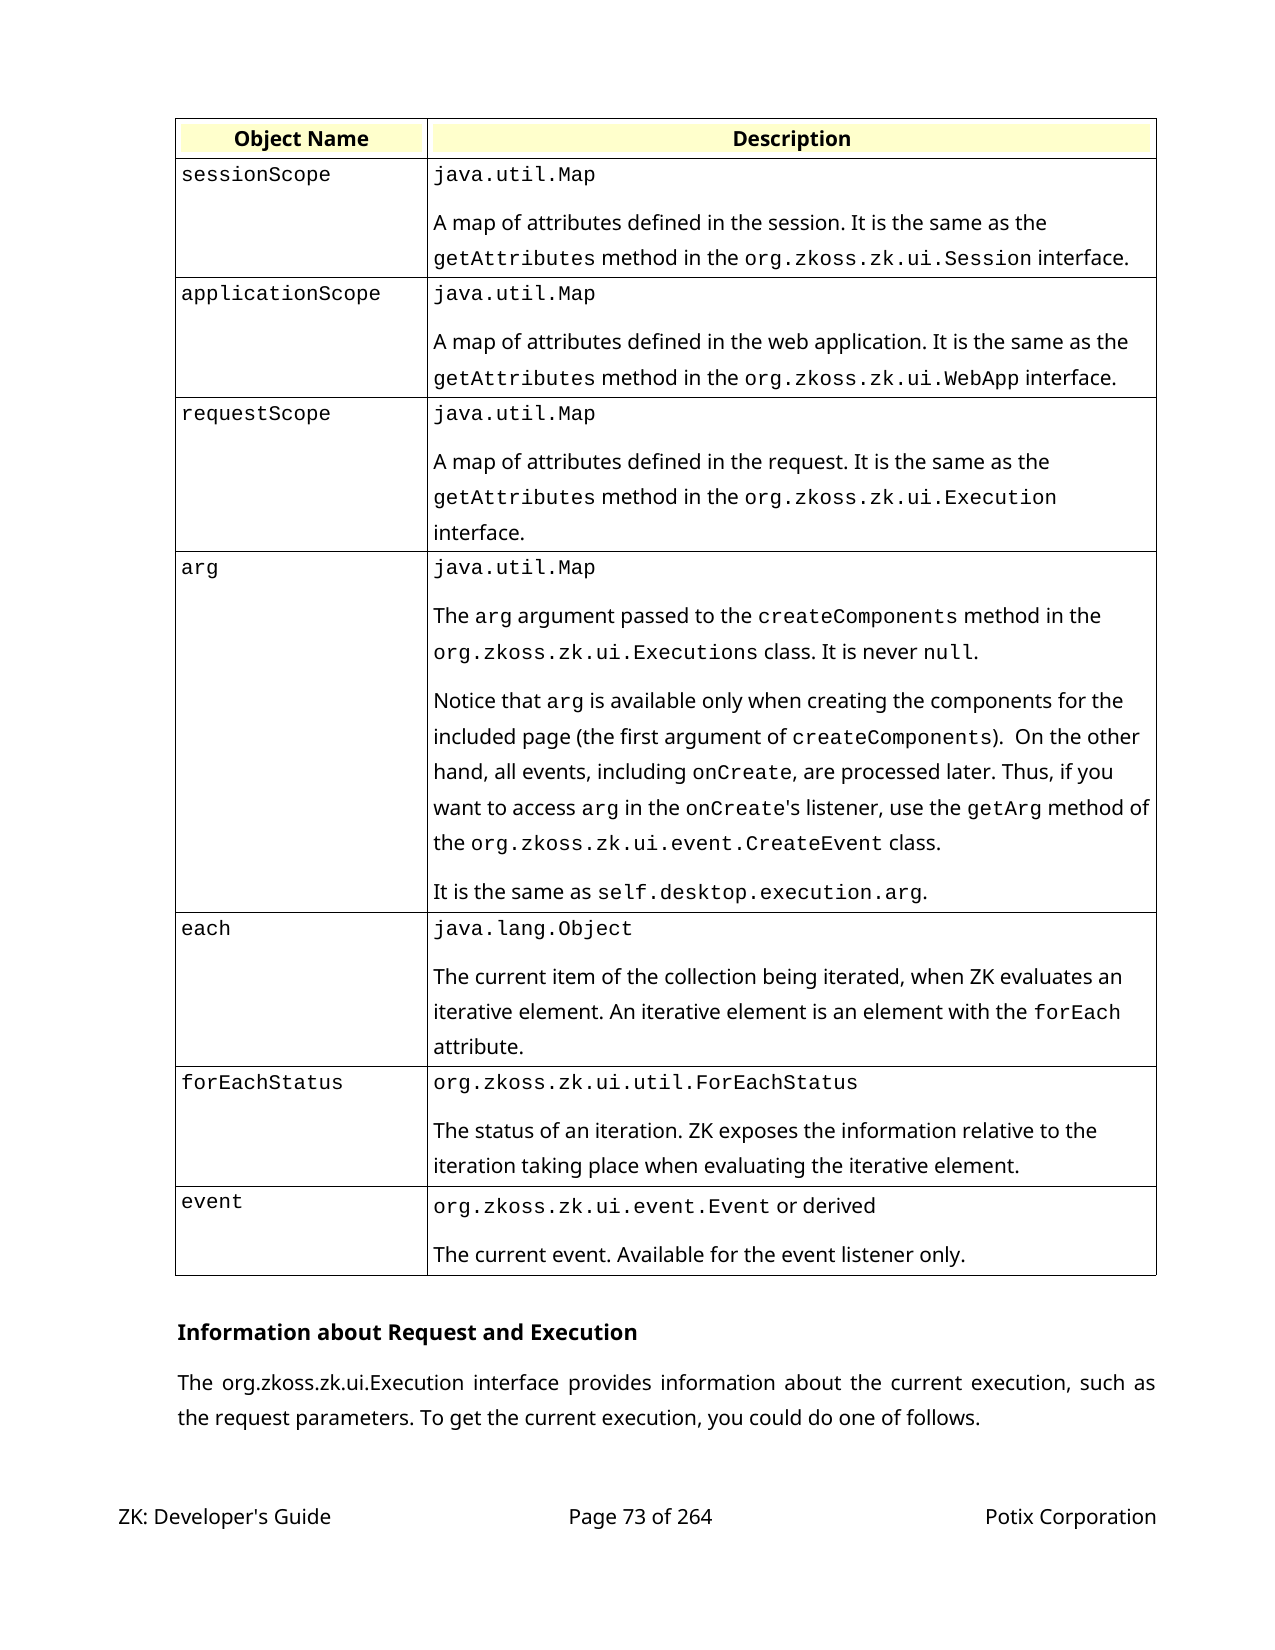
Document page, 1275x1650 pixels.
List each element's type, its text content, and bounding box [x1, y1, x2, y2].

table_header Object Name [176, 119, 427, 158]
table_cell java.util.Map A map of attributes defined in the web application. It is the same as the getAttributes method in the org.zkoss.zk.ui.WebApp interface. [428, 278, 1156, 397]
table_cell event [176, 1187, 427, 1275]
table_cell java.util.Map The arg argument passed to the createComponents method in the org.zkoss.zk.ui.Executions class. It is never null. Notice that arg is available only when creating the components for the included page (the first argument of createComponents). On the other hand, all events, including onCreate, are processed later. Thus, if you want to access arg in the onCreate's listener, use the getArg method of the org.zkoss.zk.ui.event.CreateEvent class. It is the same as self.desktop.execution.arg. [428, 552, 1156, 912]
table_cell forEachStatus [176, 1067, 427, 1186]
table_cell requestScope [176, 398, 427, 551]
table_cell arg [176, 552, 427, 912]
table_cell org.zkoss.zk.ui.event.Event or derived The current event. Available for the event listener only. [428, 1187, 1156, 1275]
table_cell applicationScope [176, 278, 427, 397]
table_cell java.util.Map A map of attributes defined in the request. It is the same as the getAttributes method in the org.zkoss.zk.ui.Execution interface. [428, 398, 1156, 551]
table_cell org.zkoss.zk.ui.util.ForEachStatus The status of an iteration. ZK exposes the information relative to the iteration taking place when evaluating the iterative element. [428, 1067, 1156, 1186]
table_header Description [428, 119, 1156, 158]
table_cell java.util.Map A map of attributes defined in the session. It is the same as the getAttributes method in the org.zkoss.zk.ui.Session interface. [428, 159, 1156, 277]
text The org.zkoss.zk.ui.Execution interface provides information about the current execution, such as the request parameters. To get the current execution, you could do one of follows. [177, 1368, 1157, 1431]
table_cell java.lang.Object The current item of the collection being iterated, when ZK evaluates an iterative element. An iterative element is an element with the forEach attribute. [428, 913, 1156, 1066]
table_cell each [176, 913, 427, 1066]
subtitle Information about Request and Execution [177, 1317, 1157, 1347]
table_cell sessionScope [176, 159, 427, 277]
